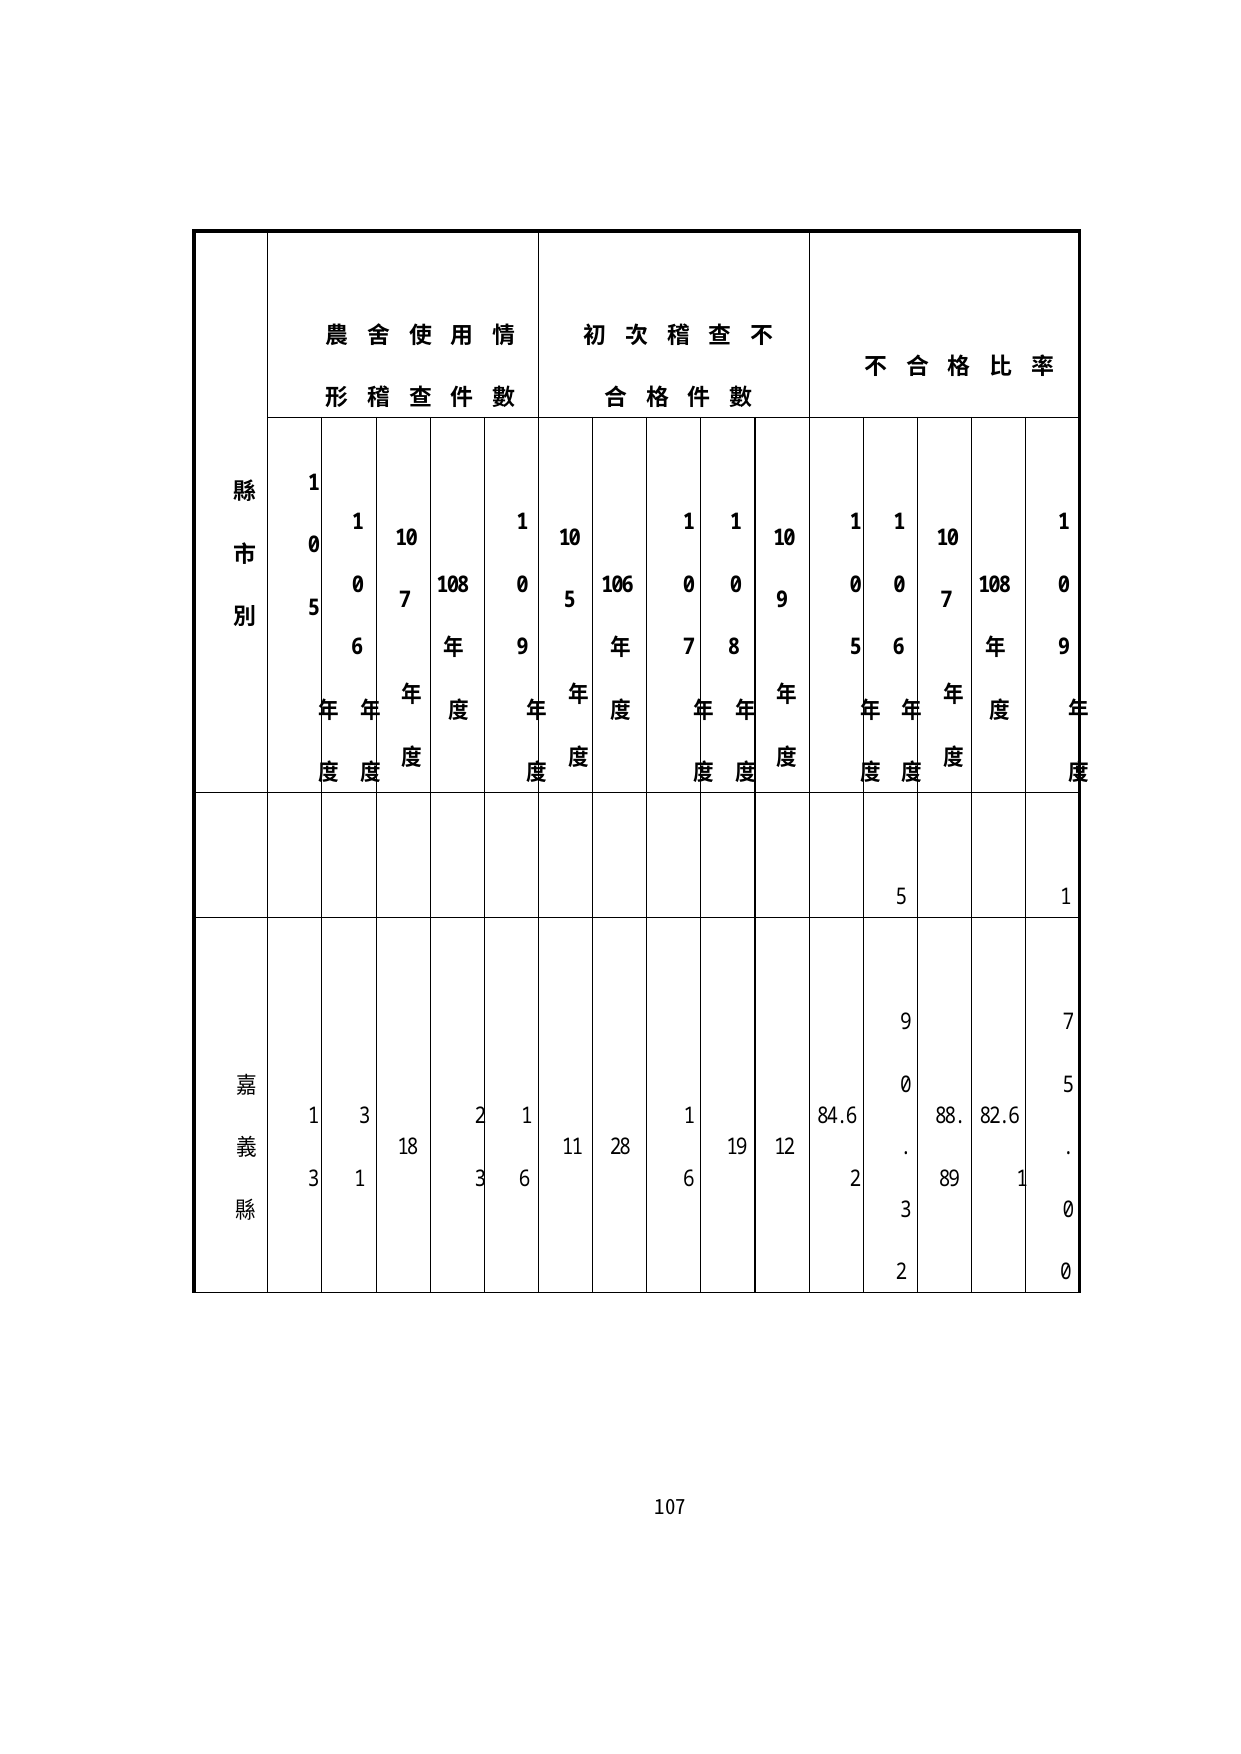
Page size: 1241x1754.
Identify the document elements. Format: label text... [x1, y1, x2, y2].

table_cell 109 年度 [756, 418, 809, 792]
table_cell [539, 793, 592, 917]
table_cell 105 年度 [268, 418, 321, 792]
table_cell [196, 793, 267, 917]
table_cell 16 [647, 918, 700, 1292]
table_cell 106 年度 [593, 418, 646, 792]
table_cell 108 年度 [431, 418, 484, 792]
table_header 不合格比率 [810, 233, 1078, 417]
table_cell 16 [485, 918, 538, 1292]
table_cell [593, 793, 646, 917]
table_cell 82.61 [972, 918, 1025, 1292]
table_cell 107 年度 [647, 418, 700, 792]
table_cell 105 年度 [810, 418, 863, 792]
table_cell 107 年度 [918, 418, 971, 792]
table_cell 嘉義縣 [196, 918, 267, 1292]
table_cell 13 [268, 918, 321, 1292]
table_cell [268, 793, 321, 917]
table_cell 28 [593, 918, 646, 1292]
table_cell 19 [701, 918, 754, 1292]
table_cell [647, 793, 700, 917]
table_cell 88.89 [918, 918, 971, 1292]
table_header 農舍使用情形稽查件數 [268, 233, 538, 417]
table_cell 108 年度 [701, 418, 754, 792]
table_cell [377, 793, 430, 917]
table_cell 18 [377, 918, 430, 1292]
table_cell 31 [322, 918, 376, 1292]
table_cell 105 年度 [539, 418, 592, 792]
table_cell 107 年度 [377, 418, 430, 792]
table_cell 75.00 [1026, 918, 1078, 1292]
table_cell 109 年度 [1026, 418, 1078, 792]
table_cell [918, 793, 971, 917]
table_header 縣市別 [196, 233, 267, 792]
table_header 初次稽查不合格件數 [539, 233, 809, 417]
table_cell 5 [864, 793, 917, 917]
table_cell [322, 793, 376, 917]
table_cell 109 年度 [485, 418, 538, 792]
table_cell 90.32 [864, 918, 917, 1292]
table_cell 11 [539, 918, 592, 1292]
table_cell 106 年度 [322, 418, 376, 792]
table_cell 84.62 [810, 918, 863, 1292]
table_cell 12 [756, 918, 809, 1292]
table_cell 23 [431, 918, 484, 1292]
table_cell [972, 793, 1025, 917]
table_cell [485, 793, 538, 917]
table_cell 108 年度 [972, 418, 1025, 792]
table_cell [701, 793, 754, 917]
table_cell [810, 793, 863, 917]
table_cell [431, 793, 484, 917]
table_cell 1 [1026, 793, 1078, 917]
table_cell [756, 793, 809, 917]
table_cell 106 年度 [864, 418, 917, 792]
